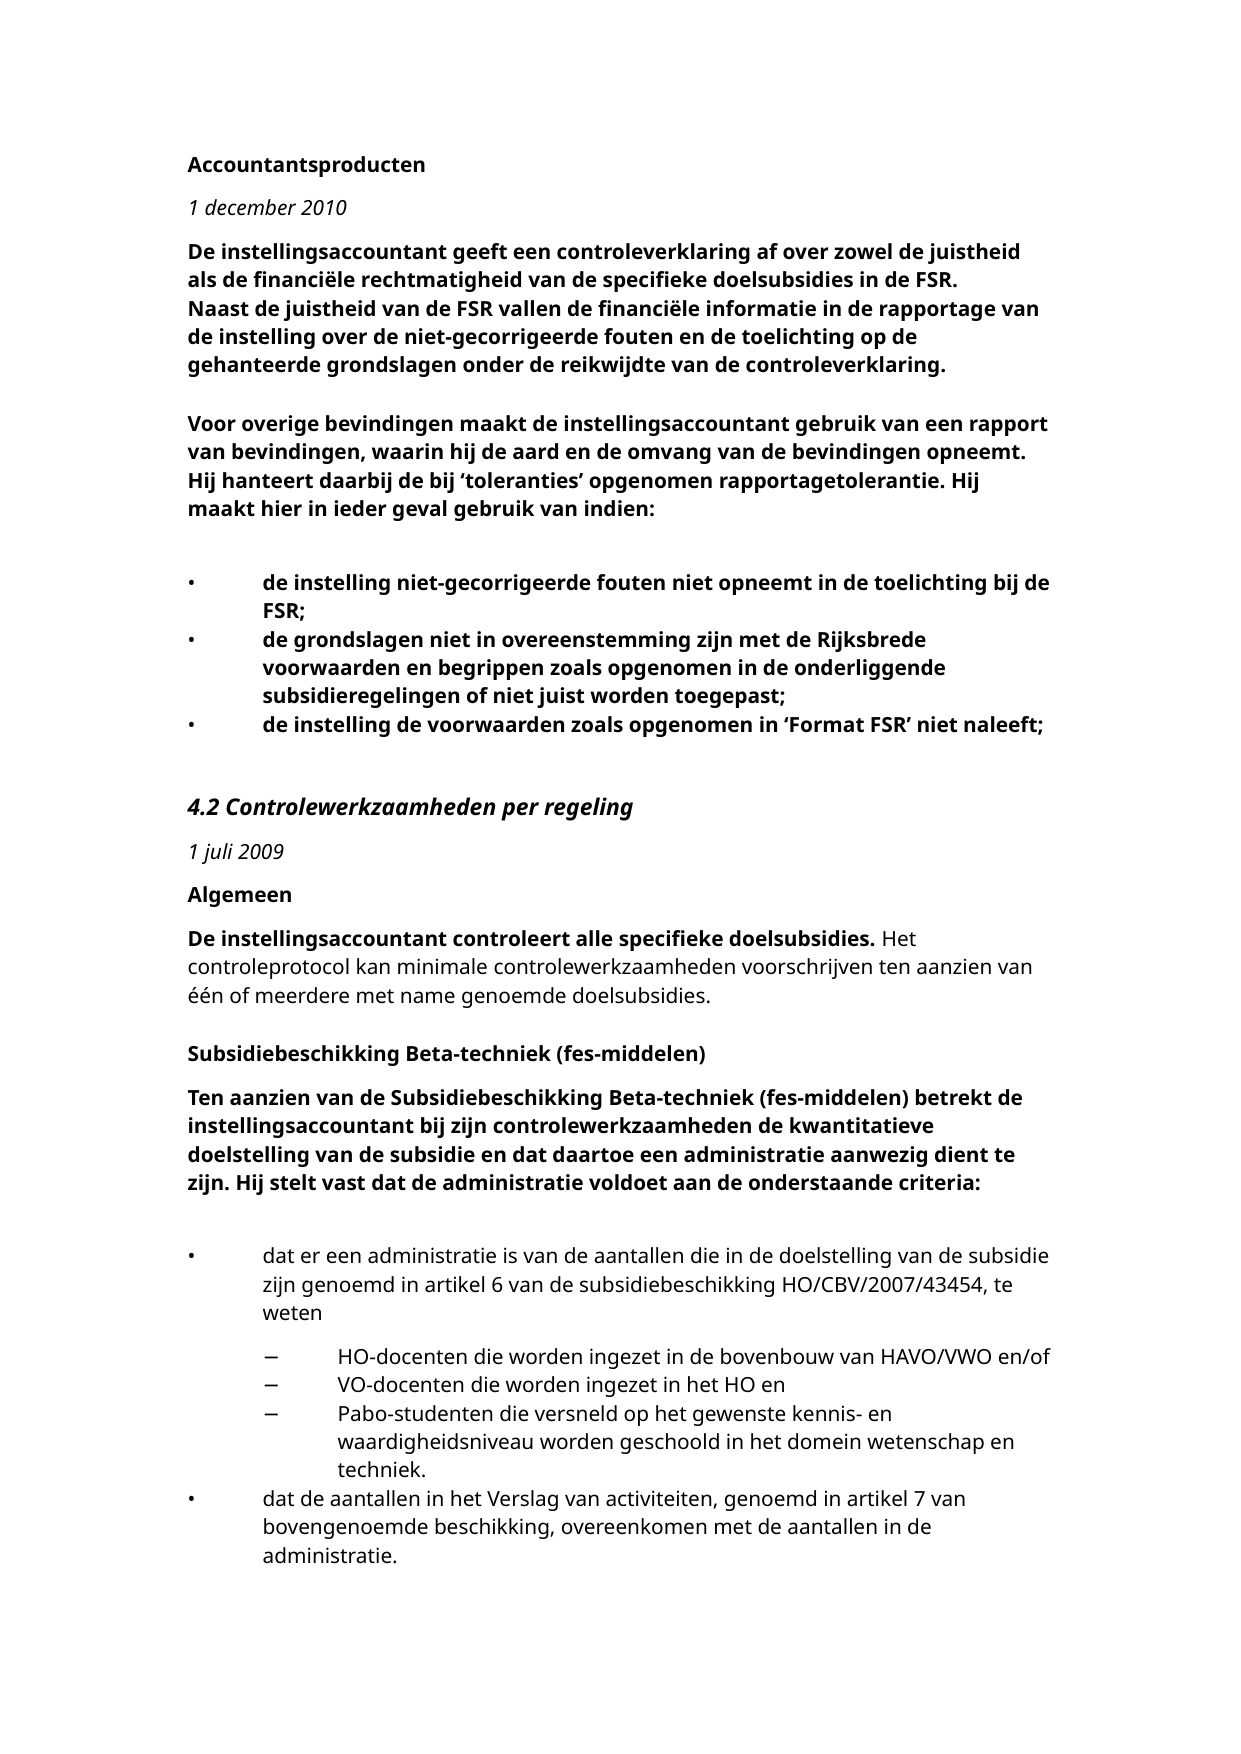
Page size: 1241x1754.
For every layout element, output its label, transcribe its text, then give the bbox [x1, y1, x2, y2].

text De instellingsaccountant geeft een controleverklaring af over zowel de juistheid als de financiële rechtmatigheid van de specifieke doelsubsidies in de FSR. [187, 237, 1053, 294]
list de instelling de voorwaarden zoals opgenomen in ‘Format FSR’ niet naleeft; [187, 710, 1053, 738]
text De instellingsaccountant controleert alle specifieke doelsubsidies. Het controleprotocol kan minimale controlewerkzaamheden voorschrijven ten aanzien van één of meerdere met name genoemde doelsubsidies. [187, 924, 1053, 1009]
list dat de aantallen in het Verslag van activiteiten, genoemd in artikel 7 van bovengenoemde beschikking, overeenkomen met de aantallen in de administratie. [187, 1484, 1053, 1569]
list VO-docenten die worden ingezet in het HO en [262, 1370, 1053, 1399]
text Ten aanzien van de Subsidiebeschikking Beta-techniek (fes-middelen) betrekt de instellingsaccountant bij zijn controlewerkzaamheden de kwantitatieve doelstelling van de subsidie en dat daartoe een administratie aanwezig dient te zijn. Hij stelt vast dat de administratie voldoet aan de onderstaande criteria: [187, 1083, 1053, 1197]
text Naast de juistheid van de FSR vallen de financiële informatie in de rapportage van de instelling over de niet-gecorrigeerde fouten en de toelichting op de gehanteerde grondslagen onder de reikwijdte van de controleverklaring. [187, 294, 1053, 379]
list de instelling niet-gecorrigeerde fouten niet opneemt in de toelichting bij de FSR; [187, 568, 1053, 625]
text Voor overige bevindingen maakt de instellingsaccountant gebruik van een rapport van bevindingen, waarin hij de aard en de omvang van de bevindingen opneemt. Hij hanteert daarbij de bij ‘toleranties’ opgenomen rapportagetolerantie. Hij maakt hier in ieder geval gebruik van indien: [187, 409, 1053, 523]
text Accountantsproducten [187, 150, 1053, 178]
list de grondslagen niet in overeenstemming zijn met de Rijksbrede voorwaarden en begrippen zoals opgenomen in de onderliggende subsidieregelingen of niet juist worden toegepast; [187, 625, 1053, 710]
text 1 juli 2009 [187, 837, 1053, 866]
subtitle 4.2 Controlewerkzaamheden per regeling [187, 791, 1053, 822]
text Algemeen [187, 881, 1053, 909]
list Pabo-studenten die versneld op het gewenste kennis- en waardigheidsniveau worden geschoold in het domein wetenschap en techniek. [262, 1399, 1053, 1484]
list dat er een administratie is van de aantallen die in de doelstelling van de subsidie zijn genoemd in artikel 6 van de subsidiebeschikking HO/CBV/2007/43454, te weten [187, 1242, 1053, 1327]
text Subsidiebeschikking Beta-techniek (fes-middelen) [187, 1039, 1053, 1068]
text 1 december 2010 [187, 193, 1053, 222]
list HO-docenten die worden ingezet in de bovenbouw van HAVO/VWO en/of [262, 1342, 1053, 1370]
